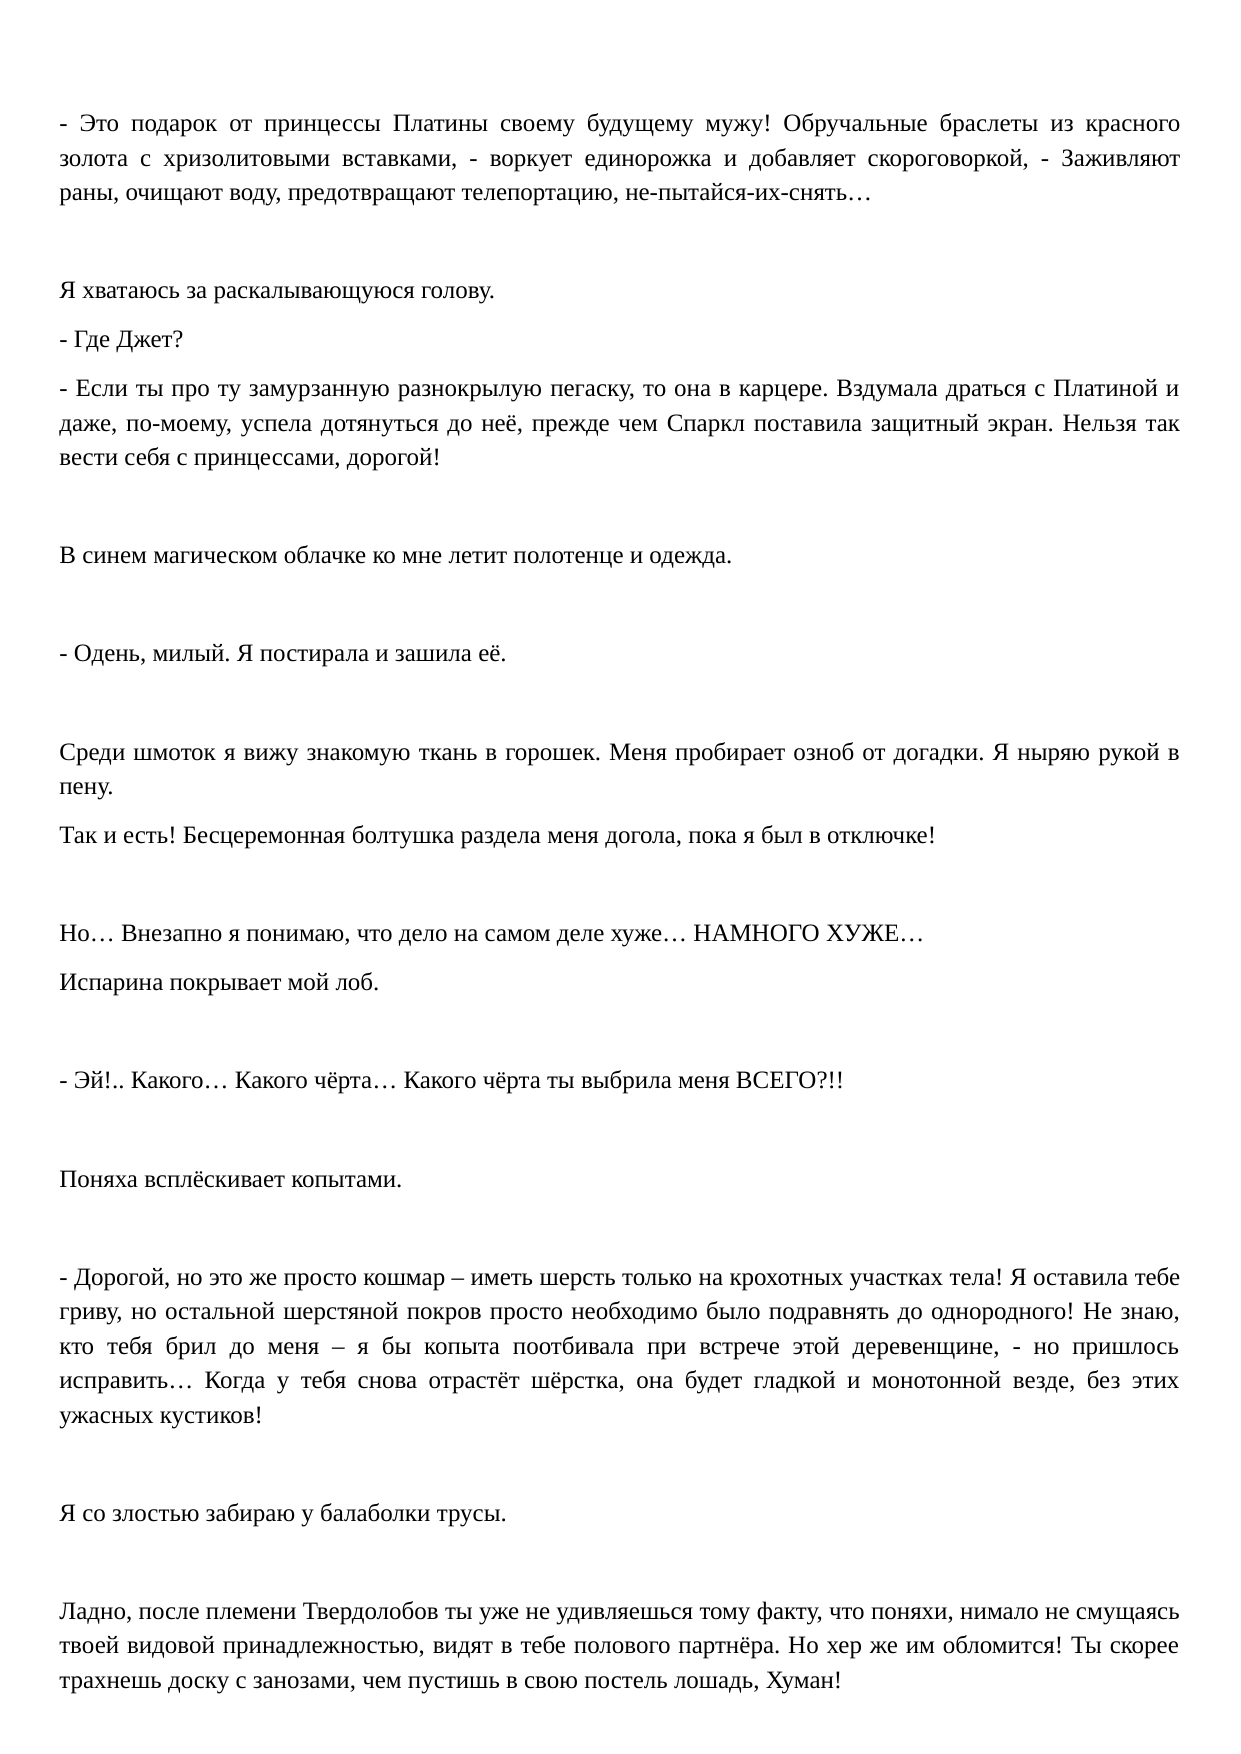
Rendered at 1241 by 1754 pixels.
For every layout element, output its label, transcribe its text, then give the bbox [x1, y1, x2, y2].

text - Где Джет? [59, 324, 1181, 353]
text Среди шмоток я вижу знакомую ткань в горошек. Меня пробирает озноб от догадки. Я ныряю рукой в пену. [59, 737, 1181, 800]
text Я хватаюсь за раскалывающуюся голову. [59, 275, 1181, 304]
text Но… Внезапно я понимаю, что дело на самом деле хуже… НАМНОГО ХУЖЕ… [59, 918, 1181, 947]
text Я со злостью забираю у балаболки трусы. [59, 1498, 1181, 1527]
text - Если ты про ту замурзанную разнокрылую пегаску, то она в карцере. Вздумала драться с Платиной и даже, по-моему, успела дотянуться до неё, прежде чем Спаркл поставила защитный экран. Нельзя так вести себя с принцессами, дорогой! [59, 373, 1181, 471]
text Испарина покрывает мой лоб. [59, 967, 1181, 996]
text В синем магическом облачке ко мне летит полотенце и одежда. [59, 540, 1181, 569]
text Так и есть! Бесцеремонная болтушка раздела меня догола, пока я был в отключке! [59, 820, 1181, 849]
text - Эй!.. Какого… Какого чёрта… Какого чёрта ты выбрила меня ВСЕГО?!! [59, 1066, 1181, 1094]
text Поняха всплёскивает копытами. [59, 1164, 1181, 1192]
text - Одень, милый. Я постирала и зашила её. [59, 638, 1181, 667]
text Ладно, после племени Твердолобов ты уже не удивляешься тому факту, что поняхи, нимало не смущаясь твоей видовой принадлежностью, видят в тебе полового партнёра. Но хер же им обломится! Ты скорее трахнешь доску с занозами, чем пустишь в свою постель лошадь, Хуман! [59, 1596, 1181, 1694]
text - Дорогой, но это же просто кошмар – иметь шерсть только на крохотных участках тела! Я оставила тебе гриву, но остальной шерстяной покров просто необходимо было подравнять до однородного! Не знаю, кто тебя брил до меня – я бы копыта поотбивала при встрече этой деревенщине, - но пришлось исправить… Когда у тебя снова отрастёт шёрстка, она будет гладкой и монотонной везде, без этих ужасных кустиков! [59, 1262, 1181, 1428]
text - Это подарок от принцессы Платины своему будущему мужу! Обручальные браслеты из красного золота с хризолитовыми вставками, - воркует единорожка и добавляет скороговоркой, - Заживляют раны, очищают воду, предотвращают телепортацию, не-пытайся-их-снять… [59, 108, 1181, 206]
